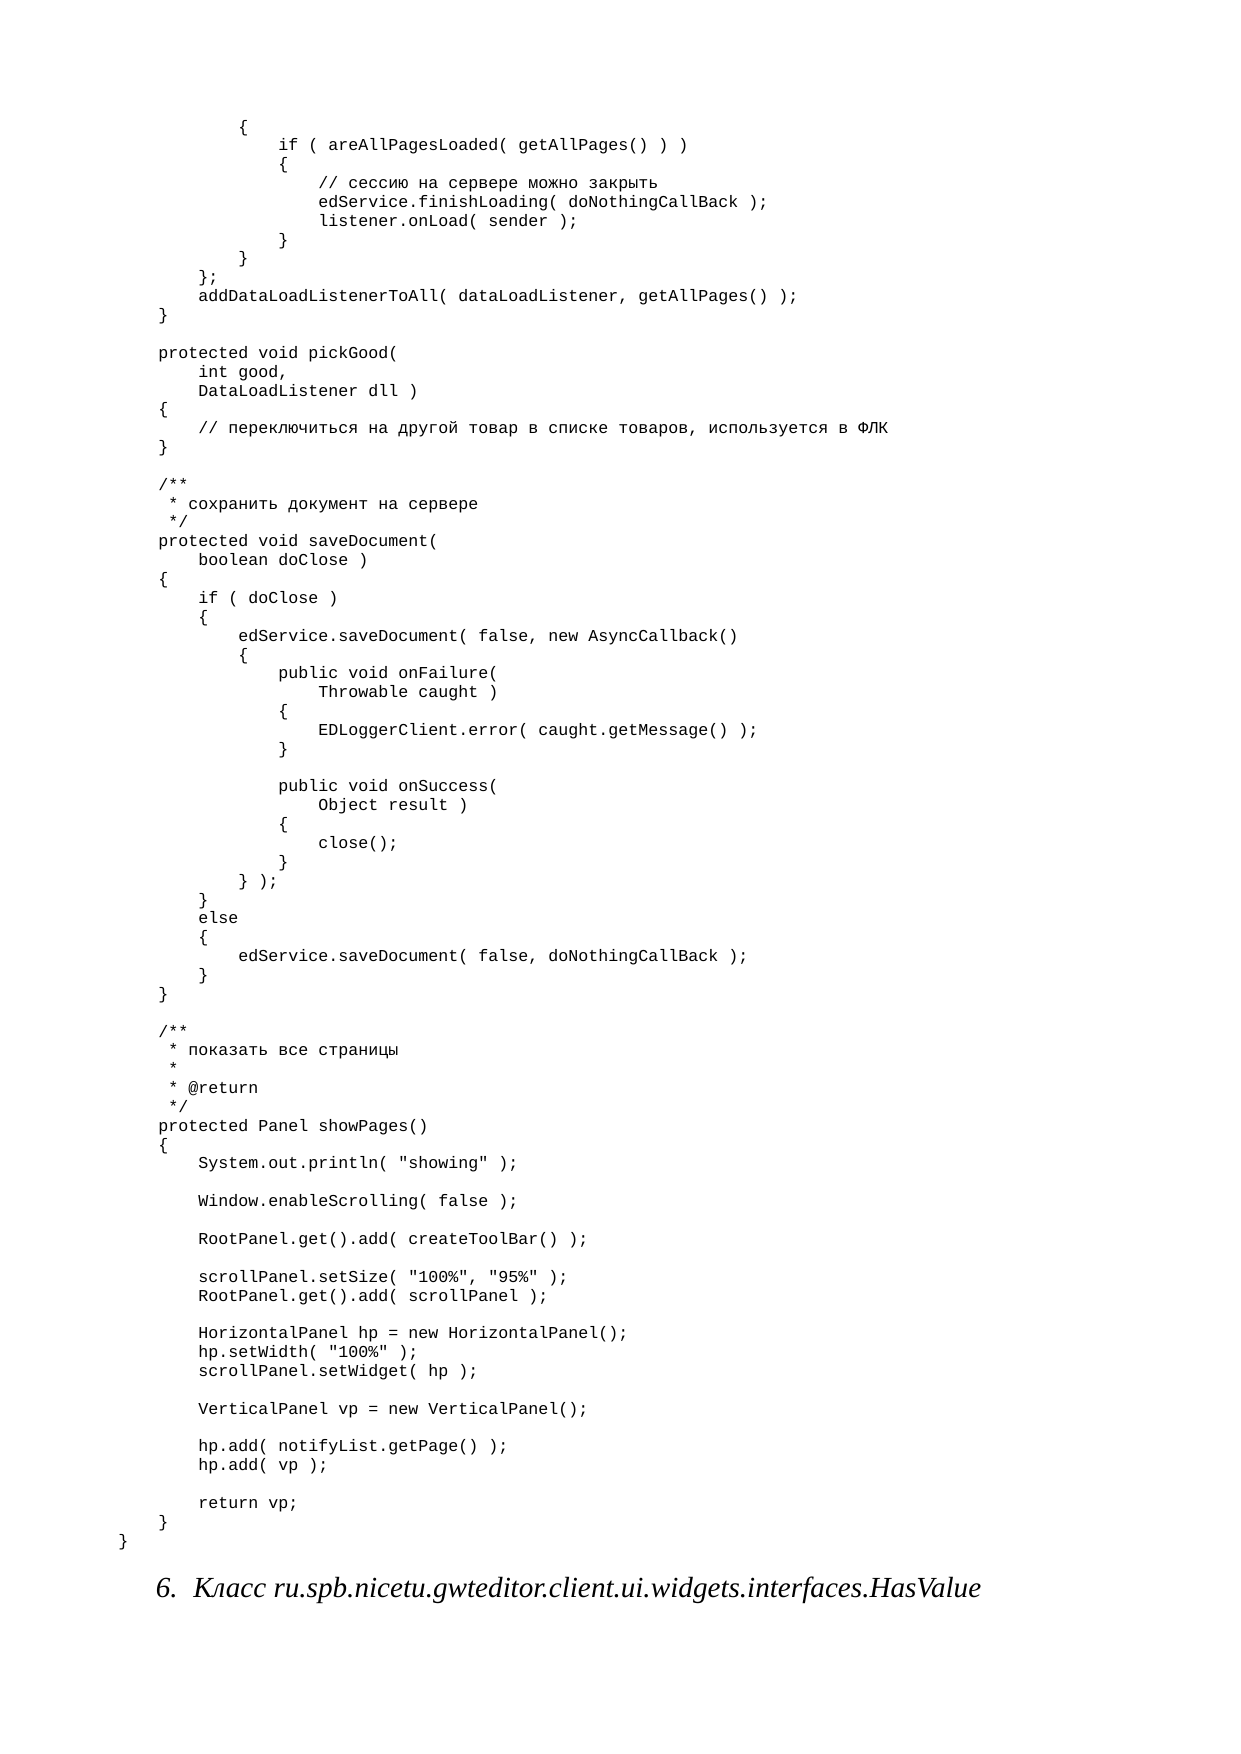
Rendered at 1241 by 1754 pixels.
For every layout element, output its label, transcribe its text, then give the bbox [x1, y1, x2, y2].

text return vp; [118, 1494, 1122, 1513]
text boolean doClose ) [118, 552, 1122, 571]
text hp.add( vp ); [118, 1457, 1122, 1476]
text protected void pickGood( [118, 344, 1122, 363]
text { [118, 1136, 1122, 1155]
text } [118, 439, 1122, 457]
text Object result ) [118, 797, 1122, 816]
text { [118, 118, 1122, 137]
text { [118, 401, 1122, 420]
text { [118, 646, 1122, 665]
text } [118, 1513, 1122, 1532]
text EDLoggerClient.error( caught.getMessage() ); [118, 721, 1122, 740]
text RootPanel.get().add( createToolBar() ); [118, 1231, 1122, 1249]
text scrollPanel.setSize( "100%", "95%" ); [118, 1268, 1122, 1287]
text } [118, 740, 1122, 759]
text } ); [118, 872, 1122, 891]
text hp.setWidth( "100%" ); [118, 1344, 1122, 1362]
text * сохранить документ на сервере [118, 495, 1122, 514]
text edService.finishLoading( doNothingCallBack ); [118, 193, 1122, 212]
text edService.saveDocument( false, new AsyncCallback() [118, 627, 1122, 646]
text else [118, 910, 1122, 929]
text public void onSuccess( [118, 778, 1122, 797]
text hp.add( notifyList.getPage() ); [118, 1438, 1122, 1457]
text { [118, 608, 1122, 627]
text } [118, 985, 1122, 1004]
text } [118, 1532, 1122, 1551]
text } [118, 967, 1122, 985]
text * [118, 1061, 1122, 1080]
text */ [118, 514, 1122, 533]
text VerticalPanel vp = new VerticalPanel(); [118, 1400, 1122, 1419]
text * @return [118, 1080, 1122, 1098]
text { [118, 929, 1122, 948]
text } [118, 891, 1122, 910]
text * показать все страницы [118, 1042, 1122, 1061]
text } [118, 231, 1122, 250]
text HorizontalPanel hp = new HorizontalPanel(); [118, 1325, 1122, 1344]
text */ [118, 1098, 1122, 1117]
text if ( areAllPagesLoaded( getAllPages() ) ) [118, 137, 1122, 156]
text scrollPanel.setWidget( hp ); [118, 1362, 1122, 1381]
text { [118, 816, 1122, 834]
text /** [118, 1023, 1122, 1042]
text /** [118, 476, 1122, 495]
text { [118, 571, 1122, 589]
text }; [118, 269, 1122, 288]
text } [118, 307, 1122, 326]
text } [118, 250, 1122, 269]
text addDataLoadListenerToAll( dataLoadListener, getAllPages() ); [118, 288, 1122, 307]
text { [118, 703, 1122, 721]
text Window.enableScrolling( false ); [118, 1193, 1122, 1212]
text // переключиться на другой товар в списке товаров, используется в ФЛК [118, 420, 1122, 439]
text int good, [118, 363, 1122, 382]
text RootPanel.get().add( scrollPanel ); [118, 1287, 1122, 1306]
list Класс ru.spb.nicetu.gwteditor.client.ui.widgets.interfaces.HasValue [156, 1570, 1122, 1603]
text // сессию на сервере можно закрыть [118, 175, 1122, 193]
text if ( doClose ) [118, 589, 1122, 608]
text listener.onLoad( sender ); [118, 212, 1122, 231]
text DataLoadListener dll ) [118, 382, 1122, 401]
text protected void saveDocument( [118, 533, 1122, 552]
text edService.saveDocument( false, doNothingCallBack ); [118, 948, 1122, 967]
text { [118, 156, 1122, 175]
text Throwable caught ) [118, 684, 1122, 703]
text close(); [118, 834, 1122, 853]
text protected Panel showPages() [118, 1117, 1122, 1136]
text public void onFailure( [118, 665, 1122, 684]
text System.out.println( "showing" ); [118, 1155, 1122, 1174]
text } [118, 853, 1122, 872]
